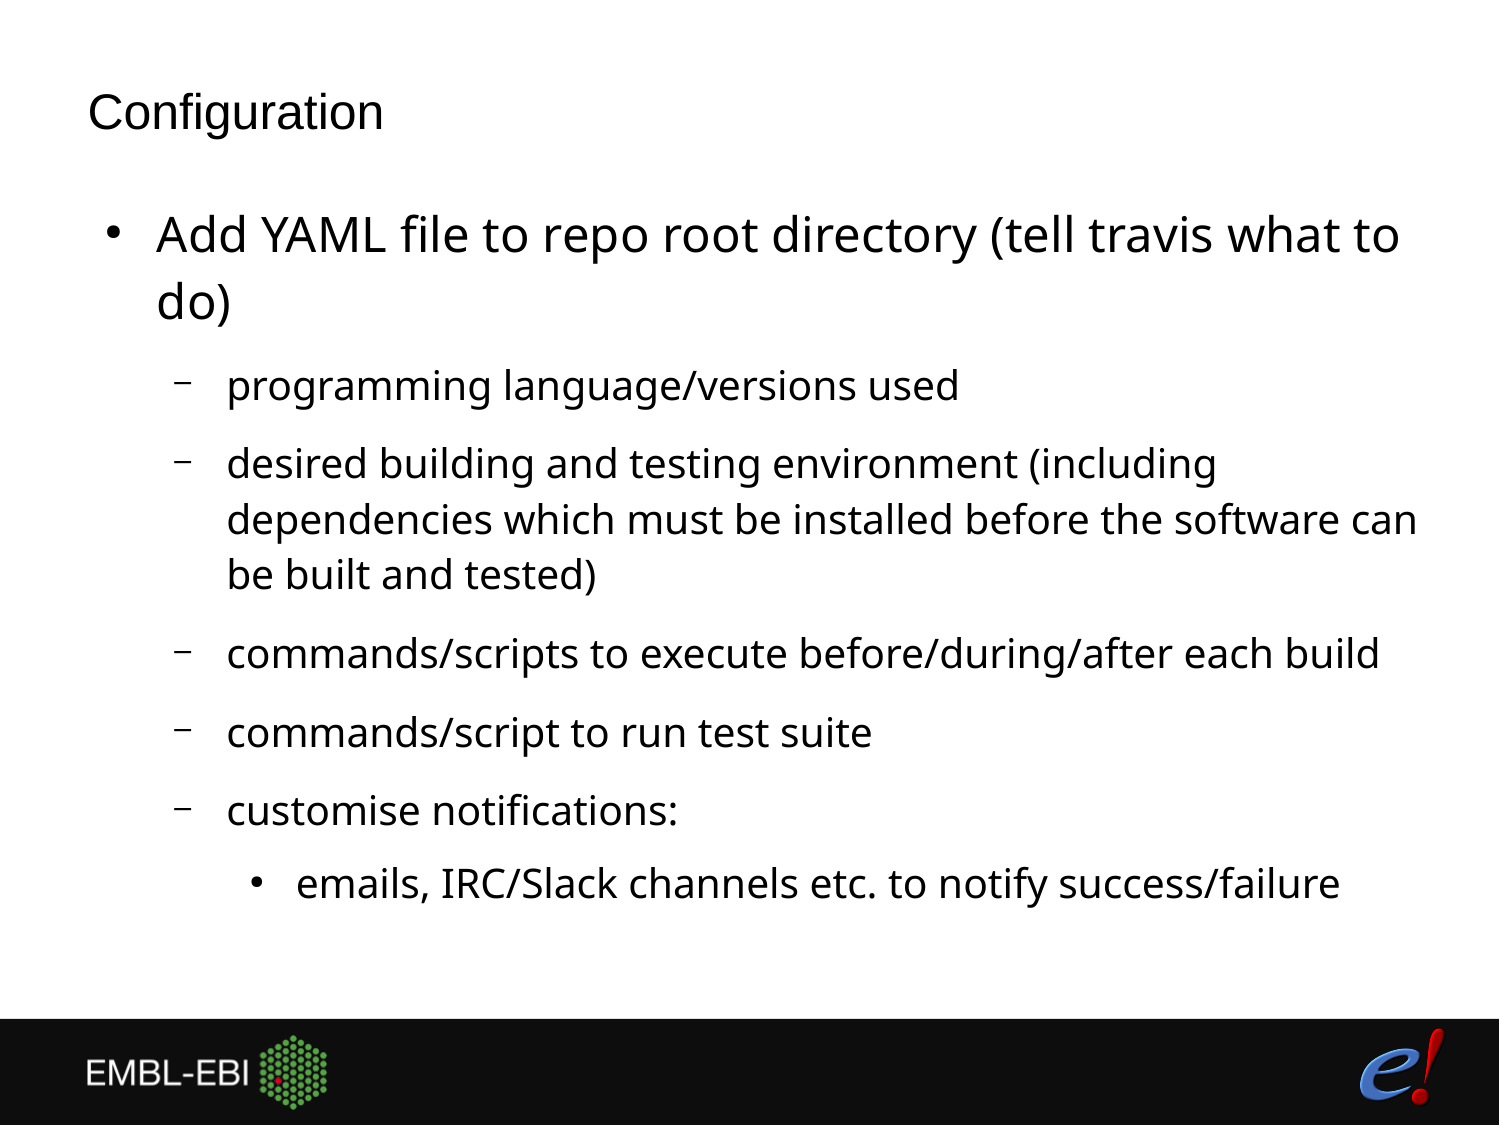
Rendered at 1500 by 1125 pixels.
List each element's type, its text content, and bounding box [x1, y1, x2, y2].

picture [1357, 1026, 1448, 1112]
title Configuration [87, 50, 1425, 175]
list Add YAML file to repo root directory (tell travis what to do) programming language/versions used desired building and testing environment (including dependencies which must be installed before the software can be built and tested) commands/scripts to execute before/during/after each build commands/script to run test suite customise notifications: emails, IRC/Slack channels etc. to notify success/failure [87, 200, 1425, 914]
picture [87, 1035, 327, 1110]
